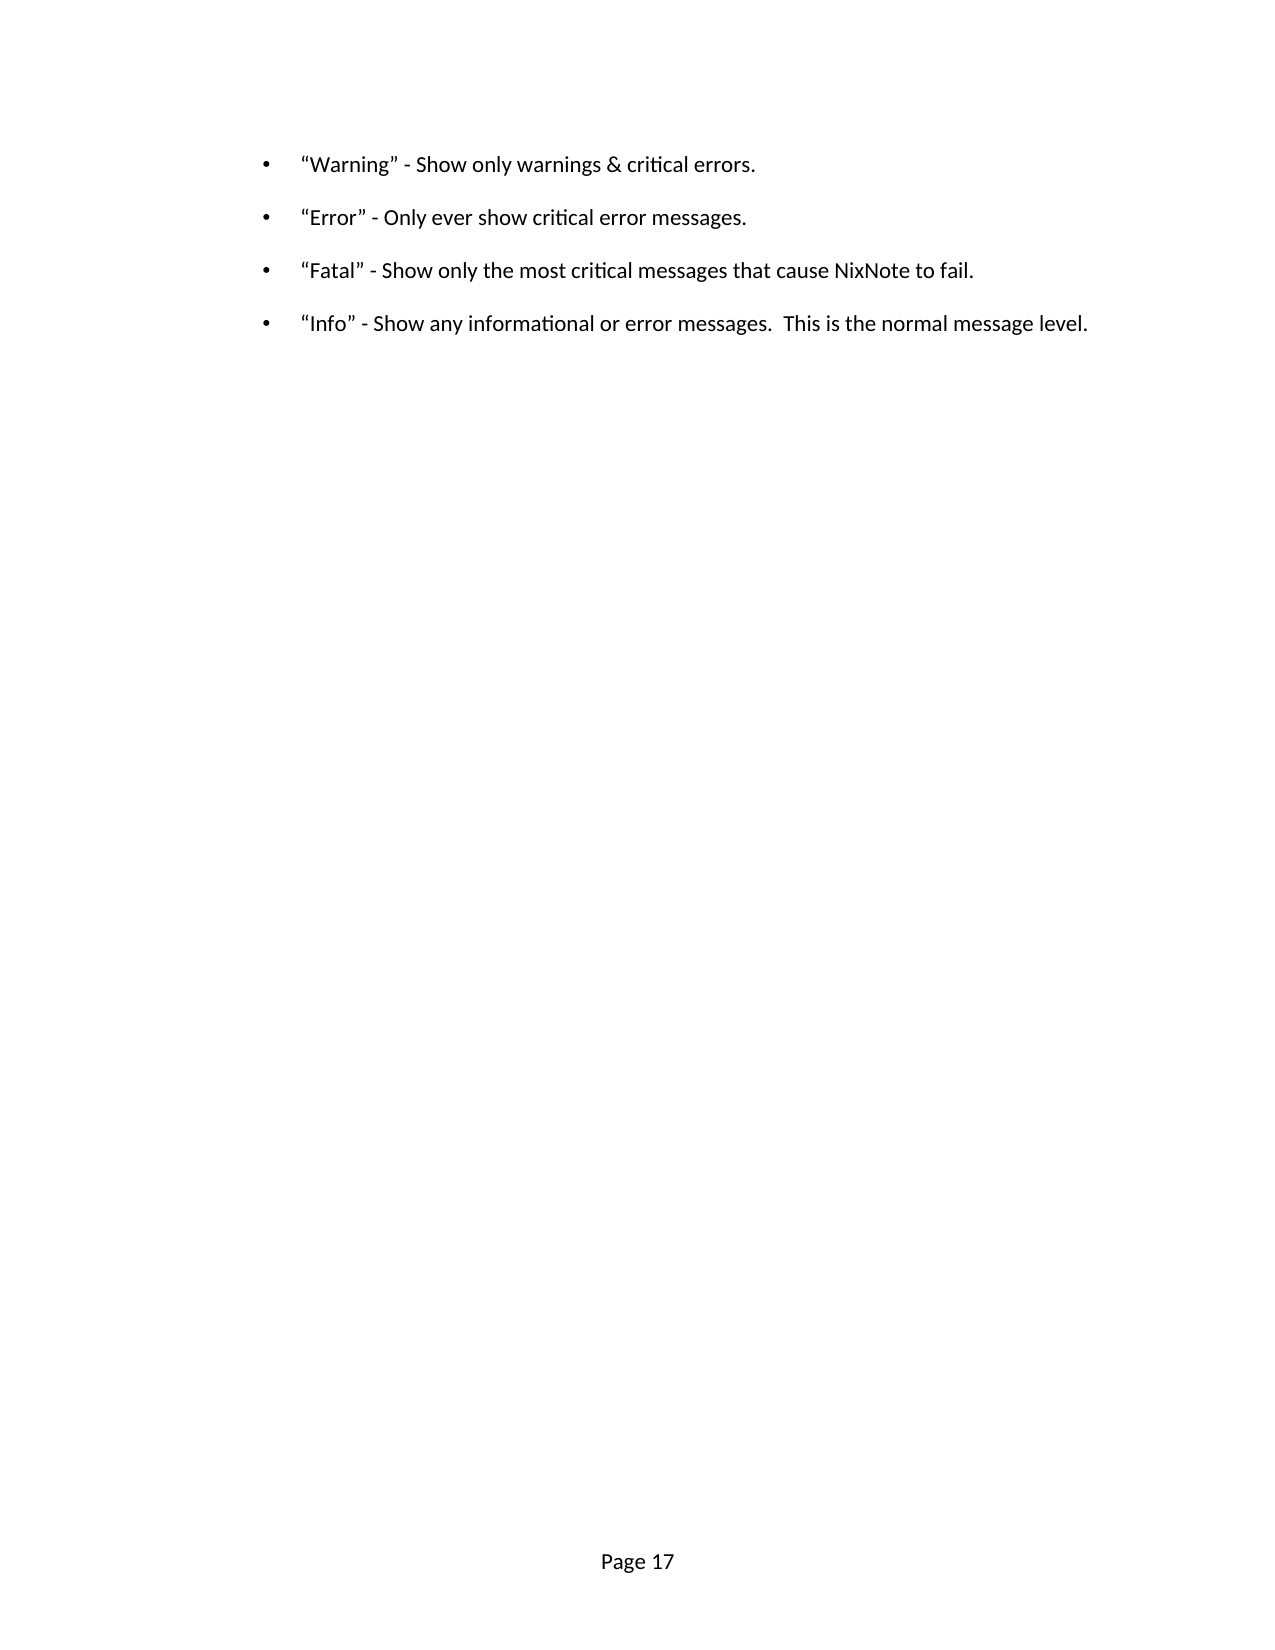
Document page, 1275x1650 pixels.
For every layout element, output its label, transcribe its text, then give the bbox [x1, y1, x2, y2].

list “Warning” - Show only warnings & critical errors. [262, 150, 1125, 178]
list “Error” - Only ever show critical error messages. [262, 203, 1125, 231]
list “Fatal” - Show only the most critical messages that cause NixNote to fail. [262, 256, 1125, 284]
list “Info” - Show any informational or error messages. This is the normal message level. [262, 309, 1125, 337]
